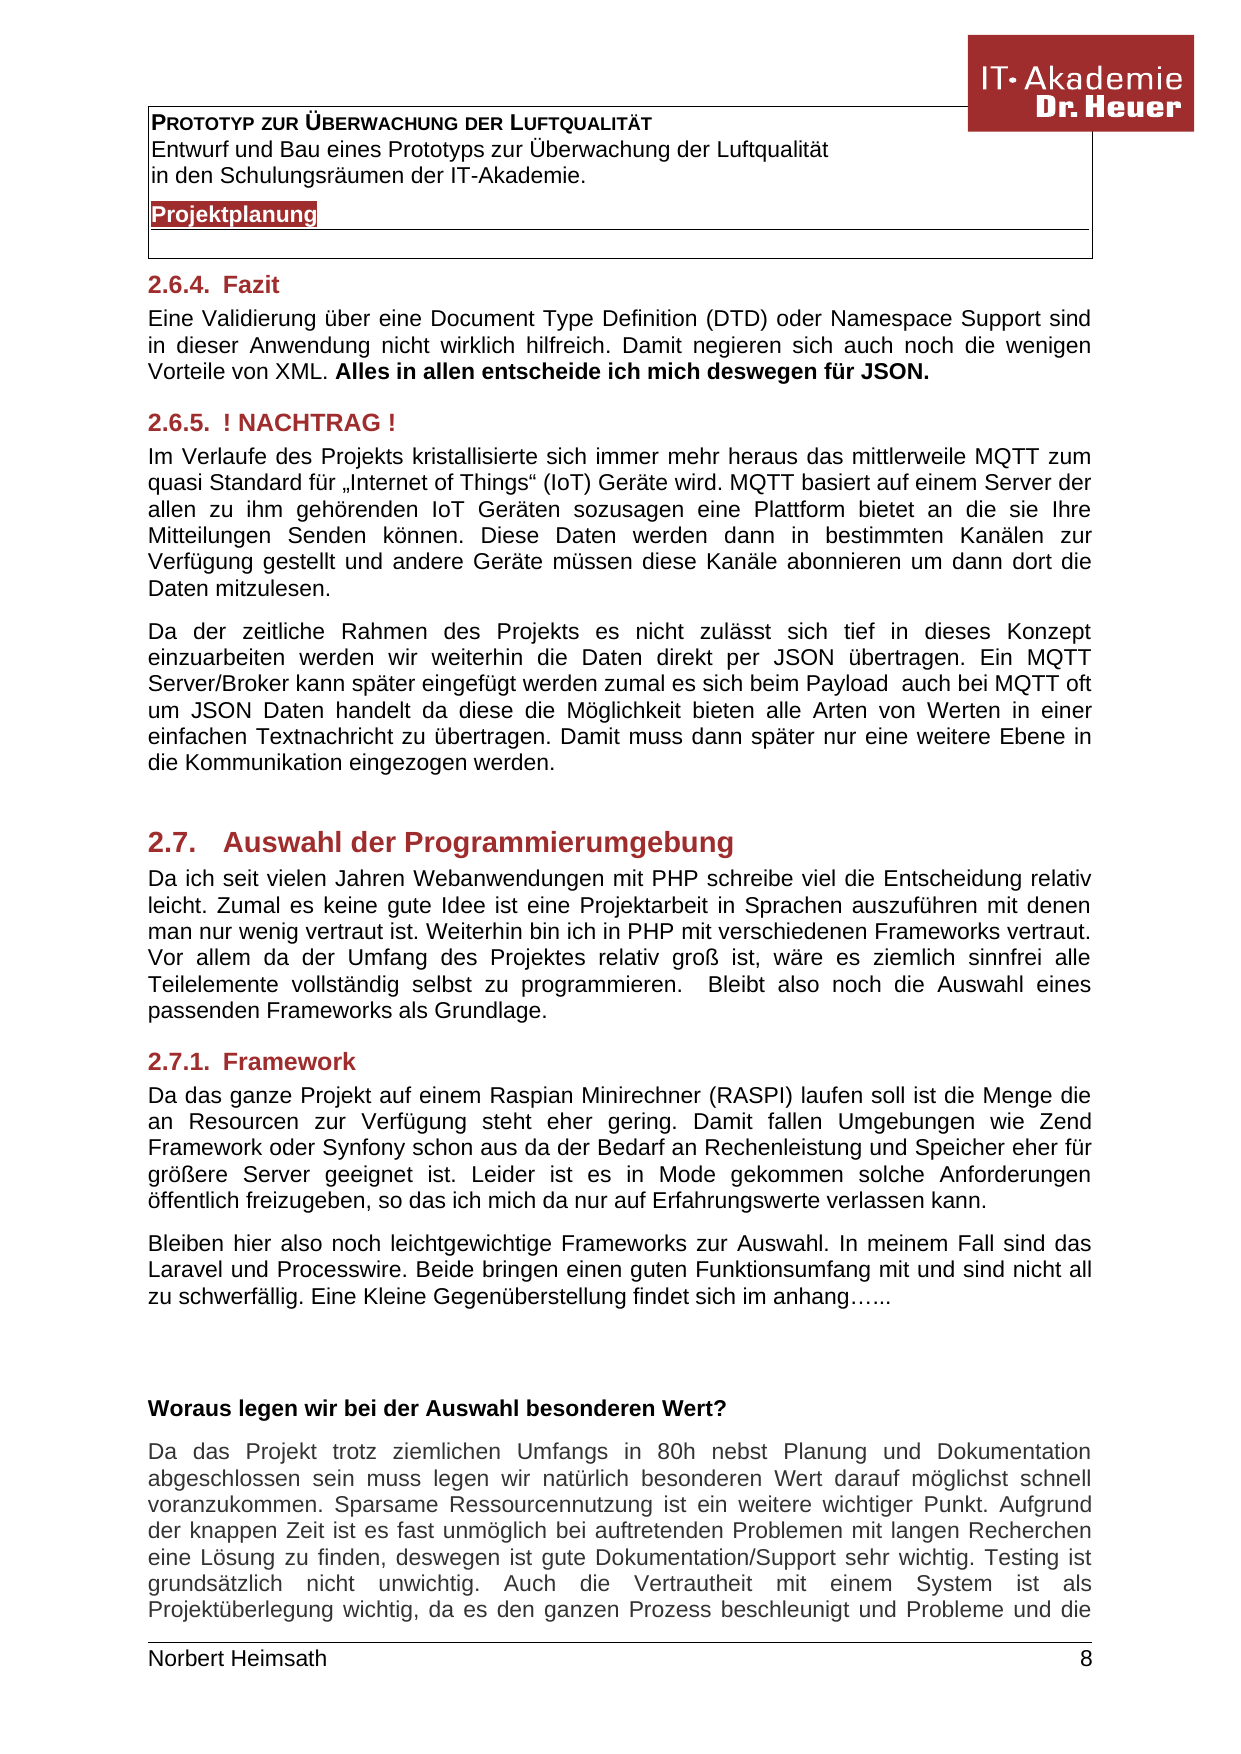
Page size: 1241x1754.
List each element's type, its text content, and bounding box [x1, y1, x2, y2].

text Eine Validierung über eine Document Type Definition (DTD) oder Namespace Support sind in dieser Anwendung nicht wirklich hilfreich. Damit negieren sich auch noch die wenigen Vorteile von XML. Alles in allen entscheide ich mich deswegen für JSON. [148, 305, 1092, 384]
text Im Verlaufe des Projekts kristallisierte sich immer mehr heraus das mittlerweile MQTT zum quasi Standard für „Internet of Things“ (IoT) Geräte wird. MQTT basiert auf einem Server der allen zu ihm gehörenden IoT Geräten sozusagen eine Plattform bietet an die sie Ihre Mitteilungen Senden können. Diese Daten werden dann in bestimmten Kanälen zur Verfügung gestellt und andere Geräte müssen diese Kanäle abonnieren um dann dort die Daten mitzulesen. [148, 443, 1092, 601]
text Da das ganze Projekt auf einem Raspian Minirechner (RASPI) laufen soll ist die Menge die an Resourcen zur Verfügung steht eher gering. Damit fallen Umgebungen wie Zend Framework oder Synfony schon aus da der Bedarf an Rechenleistung und Speicher eher für größere Server geeignet ist. Leider ist es in Mode gekommen solche Anforderungen öffentlich freizugeben, so das ich mich da nur auf Erfahrungswerte verlassen kann. [148, 1082, 1092, 1213]
subtitle Fazit [148, 270, 1092, 299]
text Da der zeitliche Rahmen des Projekts es nicht zulässt sich tief in dieses Konzept einzuarbeiten werden wir weiterhin die Daten direkt per JSON übertragen. Ein MQTT Server/Broker kann später eingefügt werden zumal es sich beim Payload auch bei MQTT oft um JSON Daten handelt da diese die Möglichkeit bieten alle Arten von Werten in einer einfachen Textnachricht zu übertragen. Damit muss dann später nur eine weitere Ebene in die Kommunikation eingezogen werden. [148, 618, 1092, 776]
subtitle Framework [148, 1046, 1092, 1075]
text Bleiben hier also noch leichtgewichtige Frameworks zur Auswahl. In meinem Fall sind das Laravel und Processwire. Beide bringen einen guten Funktionsumfang mit und sind nicht all zu schwerfällig. Eine Kleine Gegenüberstellung findet sich im anhang…... [148, 1230, 1092, 1309]
text Woraus legen wir bei der Auswahl besonderen Wert? [148, 1395, 1092, 1422]
subtitle Auswahl der Programmierumgebung [148, 825, 1092, 859]
subtitle ! NACHTRAG ! [148, 408, 1092, 436]
text Da das Projekt trotz ziemlichen Umfangs in 80h nebst Planung und Dokumentation abgeschlossen sein muss legen wir natürlich besonderen Wert darauf möglichst schnell voranzukommen. Sparsame Ressourcennutzung ist ein weitere wichtiger Punkt. Aufgrund der knappen Zeit ist es fast unmöglich bei auftretenden Problemen mit langen Recherchen eine Lösung zu finden, deswegen ist gute Dokumentation/Support sehr wichtig. Testing ist grundsätzlich nicht unwichtig. Auch die Vertrautheit mit einem System ist als Projektüberlegung wichtig, da es den ganzen Prozess beschleunigt und Probleme und die [148, 1438, 1092, 1623]
text Da ich seit vielen Jahren Webanwendungen mit PHP schreibe viel die Entscheidung relativ leicht. Zumal es keine gute Idee ist eine Projektarbeit in Sprachen auszuführen mit denen man nur wenig vertraut ist. Weiterhin bin ich in PHP mit verschiedenen Frameworks vertraut. Vor allem da der Umfang des Projektes relativ groß ist, wäre es ziemlich sinnfrei alle Teilelemente vollständig selbst zu programmieren. Bleibt also noch die Auswahl eines passenden Frameworks als Grundlage. [148, 865, 1092, 1023]
